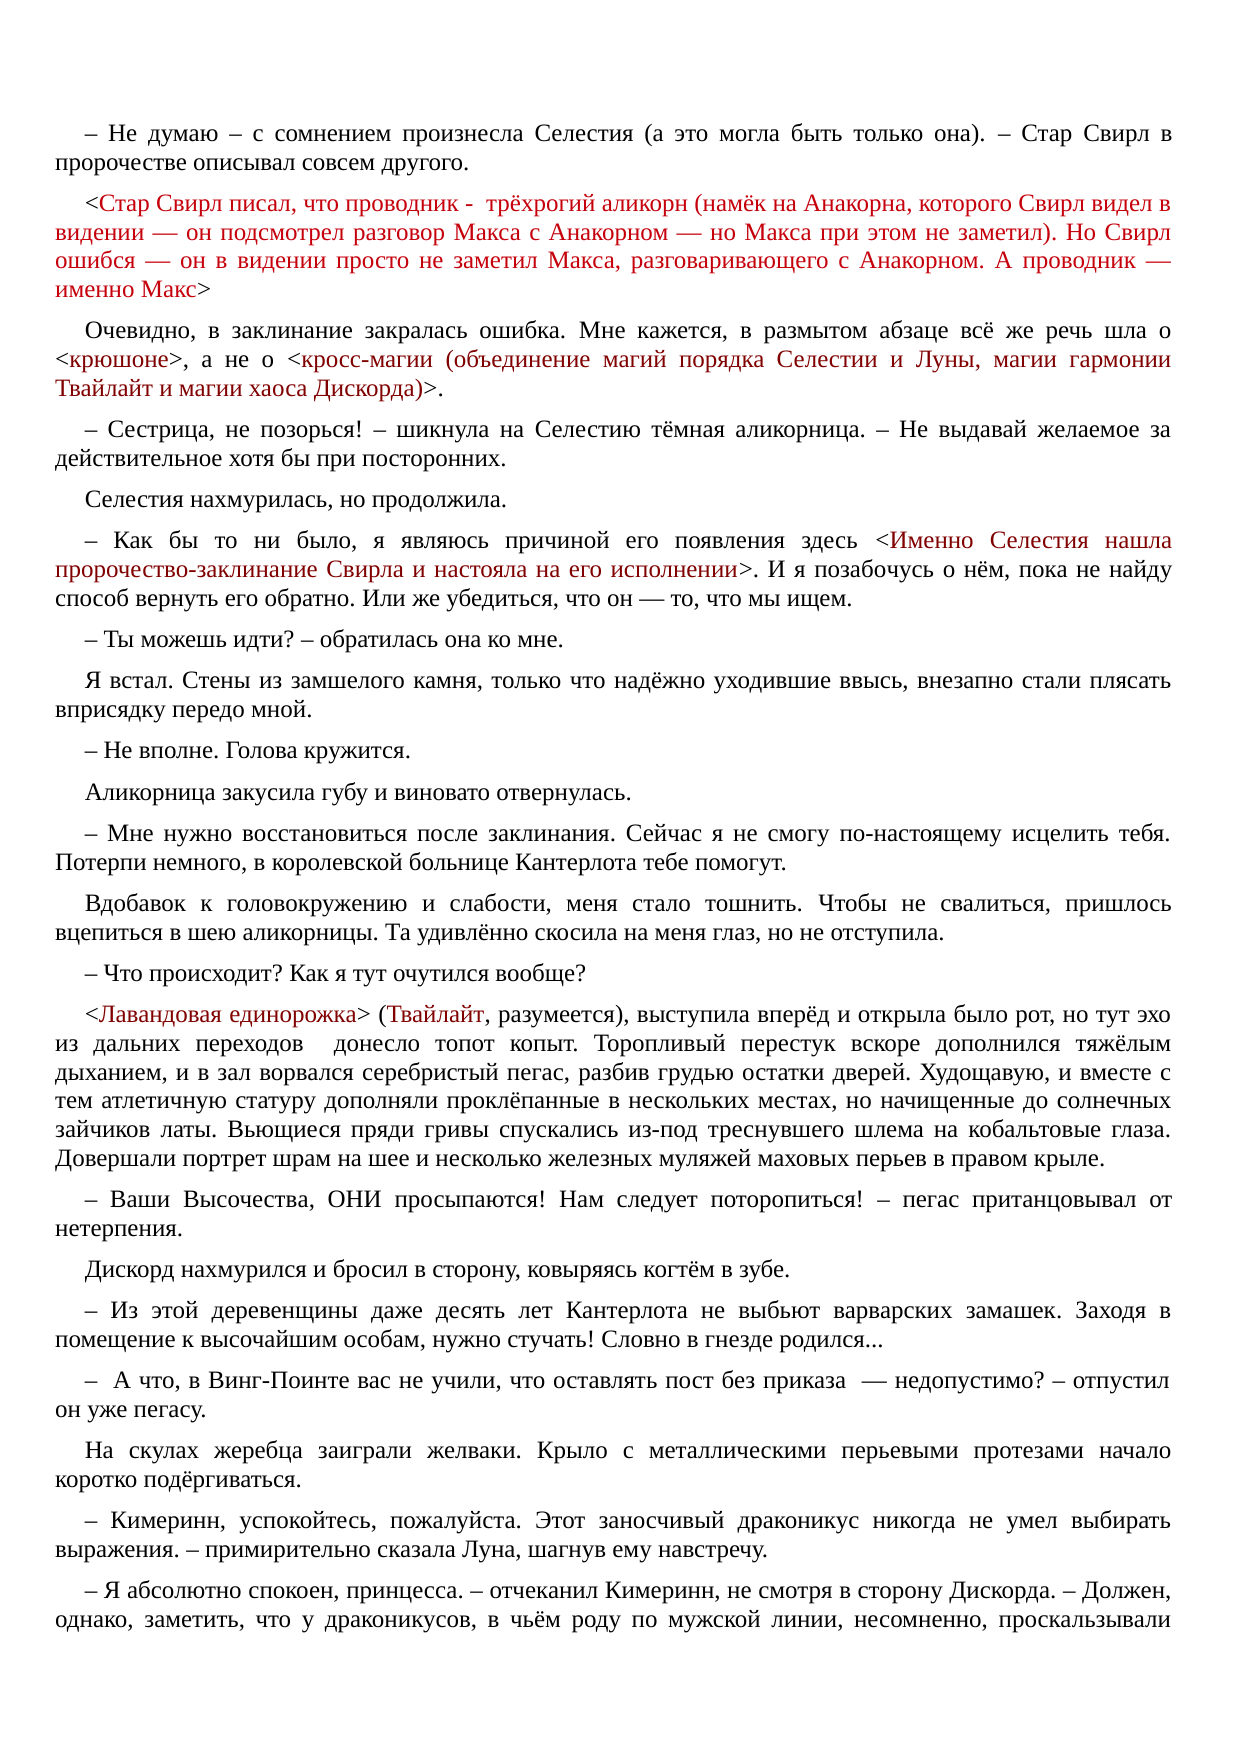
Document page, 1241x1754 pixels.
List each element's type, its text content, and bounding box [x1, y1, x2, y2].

text Аликорница закусила губу и виновато отвернулась. [55, 777, 1172, 806]
text – Я абсолютно спокоен, принцесса. – отчеканил Кимеринн, не смотря в сторону Дискорда. – Должен, однако, заметить, что у драконикусов, в чьём роду по мужской линии, несомненно, проскальзывали [55, 1576, 1172, 1633]
text – Из этой деревенщины даже десять лет Кантерлота не выбьют варварских замашек. Заходя в помещение к высочайшим особам, нужно стучать! Словно в гнезде родился... [55, 1296, 1172, 1353]
text – Не вполне. Голова кружится. [55, 736, 1172, 764]
text – Сестрица, не позорься! – шикнула на Селестию тёмная аликорница. – Не выдавай желаемое за действительное хотя бы при посторонних. [55, 414, 1172, 472]
text Селестия нахмурилась, но продолжила. [55, 484, 1172, 513]
text – Ваши Высочества, ОНИ просыпаются! Нам следует поторопиться! – пегас пританцовывал от нетерпения. [55, 1184, 1172, 1242]
text – Как бы то ни было, я являюсь причиной его появления здесь <Именно Селестия нашла пророчество-заклинание Свирла и настояла на его исполнении>. И я позабочусь о нём, пока не найду способ вернуть его обратно. Или же убедиться, что он — то, что мы ищем. [55, 526, 1172, 612]
text Вдобавок к головокружению и слабости, меня стало тошнить. Чтобы не свалиться, пришлось вцепиться в шею аликорницы. Та удивлённо скосила на меня глаз, но не отступила. [55, 888, 1172, 946]
text – Кимеринн, успокойтесь, пожалуйста. Этот заносчивый драконикус никогда не умел выбирать выражения. – примирительно сказала Луна, шагнув ему навстречу. [55, 1506, 1172, 1563]
text Дискорд нахмурился и бросил в сторону, ковыряясь когтём в зубе. [55, 1254, 1172, 1283]
text Очевидно, в заклинание закралась ошибка. Мне кажется, в размытом абзаце всё же речь шла о <крюшоне>, а не о <кросс-магии (объединение магий порядка Селестии и Луны, магии гармонии Твайлайт и магии хаоса Дискорда)>. [55, 316, 1172, 402]
text <Лавандовая единорожка> (Твайлайт, разумеется), выступила вперёд и открыла было рот, но тут эхо из дальних переходов донесло топот копыт. Торопливый перестук вскоре дополнился тяжёлым дыханием, и в зал ворвался серебристый пегас, разбив грудью остатки дверей. Худощавую, и вместе с тем атлетичную статуру дополняли проклёпанные в нескольких местах, но начищенные до солнечных зайчиков латы. Вьющиеся пряди гривы спускались из-под треснувшего шлема на кобальтовые глаза. Довершали портрет шрам на шее и несколько железных муляжей маховых перьев в правом крыле. [55, 999, 1172, 1172]
text <Стар Свирл писал, что проводник - трёхрогий аликорн (намёк на Анакорна, которого Свирл видел в видении — он подсмотрел разговор Макса с Анакорном — но Макса при этом не заметил). Но Свирл ошибся — он в видении просто не заметил Макса, разговаривающего с Анакорном. А проводник — именно Макс> [55, 188, 1172, 303]
text Я встал. Стены из замшелого камня, только что надёжно уходившие ввысь, внезапно стали плясать вприсядку передо мной. [55, 666, 1172, 723]
text – А что, в Винг-Поинте вас не учили, что оставлять пост без приказа — недопустимо? – отпустил он уже пегасу. [55, 1366, 1172, 1423]
text – Ты можешь идти? – обратилась она ко мне. [55, 624, 1172, 653]
text – Что происходит? Как я тут очутился вообще? [55, 958, 1172, 987]
text На скулах жеребца заиграли желваки. Крыло с металлическими перьевыми протезами начало коротко подёргиваться. [55, 1436, 1172, 1493]
text – Не думаю – с сомнением произнесла Селестия (а это могла быть только она). – Стар Свирл в пророчестве описывал совсем другого. [55, 118, 1172, 176]
text – Мне нужно восстановиться после заклинания. Сейчас я не смогу по-настоящему исцелить тебя. Потерпи немного, в королевской больнице Кантерлота тебе помогут. [55, 818, 1172, 876]
